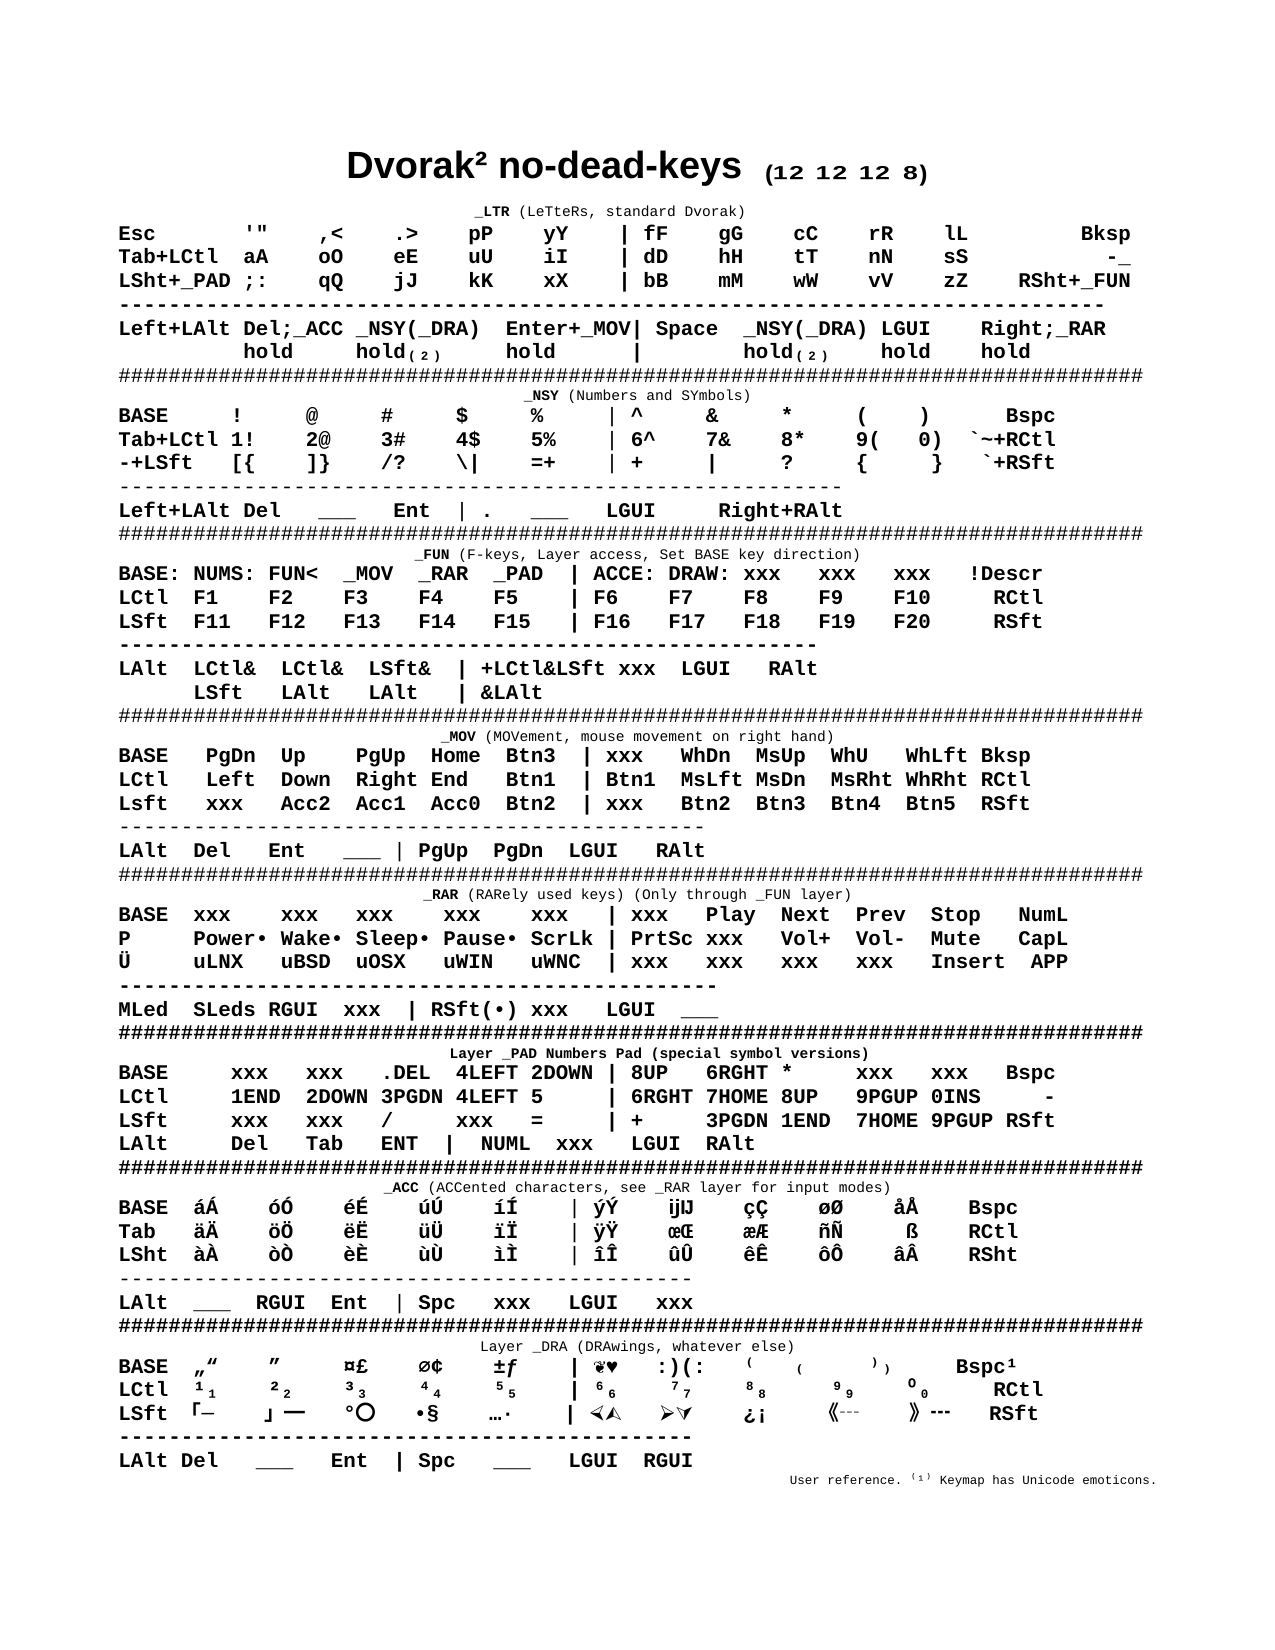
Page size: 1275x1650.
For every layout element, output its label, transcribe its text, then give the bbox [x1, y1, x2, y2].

text _RAR (RARely used keys) (Only through _FUN layer) [118, 887, 1157, 904]
text BASE „“ ” ¤£ ∅¢ ±ƒ | ❦♥ :)(: 👍👎 ⁽₍ ⁾₎ Bspc¹ [118, 1356, 1157, 1379]
text ################################################################################## [118, 1022, 1157, 1046]
text ------------------------------------------------ [118, 975, 1157, 998]
text -------------------------------------------------------- [118, 634, 1157, 658]
text LSft LAlt LAlt | &LAlt [118, 682, 1157, 705]
text BASE: NUMS: FUN< _MOV _RAR _PAD | ACCE: DRAW: xxx xxx xxx !Descr [118, 563, 1157, 587]
text ################################################################################## [118, 1315, 1157, 1339]
text ----------------------------------------------- [118, 816, 1157, 840]
text LSft F11 F12 F13 F14 F15 | F16 F17 F18 F19 F20 RSft [118, 611, 1157, 634]
text Layer _PAD Numbers Pad (special symbol versions) [118, 1046, 1157, 1062]
text LSft xxx xxx / xxx = | + 3PGDN 1END 7HOME 9PGUP RSft [118, 1110, 1157, 1133]
text Tab+LCtl 1! 2@ 3# 4$ 5% | 6^ 7& 8* 9( 0) `~+RCtl [118, 429, 1157, 452]
text Tab äÄ öÖ ëË üÜ ïÏ | ÿŸ œŒ æÆ ñÑ ß RCtl [118, 1221, 1157, 1244]
text BASE áÁ óÓ éÉ úÚ íÍ | ýÝ ĳĲ çÇ øØ åÅ Bspc [118, 1197, 1157, 1221]
text ------------------------------------------------------------------------------- [118, 294, 1157, 317]
text Lsft xxx Acc2 Acc1 Acc0 Btn2 | xxx Btn2 Btn3 Btn4 Btn5 RSft [118, 793, 1157, 816]
text LAlt Del ___ Ent | Spc ___ LGUI RGUI [118, 1450, 1157, 1474]
text ################################################################################## [118, 864, 1157, 887]
text ---------------------------------------------- [118, 1427, 1157, 1450]
subtitle Dvorak² no-dead-keys ₍₁₂ ₁₂ ₁₂ ₈₎ [118, 143, 1157, 187]
text LCtl Left Down Right End Btn1 | Btn1 MsLft MsDn MsRht WhRht RCtl [118, 769, 1157, 793]
text Ü uLNX uBSD uOSX uWIN uWNC | xxx xxx xxx xxx Insert APP [118, 951, 1157, 975]
text ---------------------------------------------- [118, 1268, 1157, 1292]
text LAlt Del Tab ENT | NUML xxx LGUI RAlt [118, 1133, 1157, 1157]
text _MOV (MOVement, mouse movement on right hand) [118, 729, 1157, 746]
text LCtl ¹₁ ²₂ ³₃ ⁴₄ ⁵₅ | ⁶₆ ⁷₇ ⁸₈ ⁹₉ ⁰₀ RCtl [118, 1379, 1157, 1403]
text BASE ! @ # $ % | ^ & * ( ) Bspc [118, 405, 1157, 429]
text LSht àÀ òÒ èÈ ùÙ ìÌ | îÎ ûÛ êÊ ôÔ âÂ RSht [118, 1244, 1157, 1268]
text Layer _DRA (DRAwings, whatever else) [118, 1339, 1157, 1356]
text hold hold₍₂₎ hold | hold₍₂₎ hold hold [118, 341, 1157, 365]
text Left+LAlt Del ___ Ent | . ___ LGUI Right+RAlt [118, 499, 1157, 523]
text _ACC (ACCented characters, see _RAR layer for input modes) [118, 1181, 1157, 1197]
text BASE xxx xxx xxx xxx xxx | xxx Play Next Prev Stop NumL [118, 904, 1157, 928]
text LAlt LCtl& LCtl& LSft& | +LCtl&LSft xxx LGUI RAlt [118, 658, 1157, 682]
text LAlt ___ RGUI Ent | Spc xxx LGUI xxx [118, 1292, 1157, 1315]
text LSht+_PAD ;: qQ jJ kK xX | bB mM wW vV zZ RSht+_FUN [118, 270, 1157, 294]
text Left+LAlt Del;_ACC _NSY(_DRA) Enter+_MOV| Space _NSY(_DRA) LGUI Right;_RAR [118, 317, 1157, 341]
text LAlt Del Ent ___ | PgUp PgDn LGUI RAlt [118, 840, 1157, 864]
text _NSY (Numbers and SYmbols) [118, 388, 1157, 405]
text LCtl F1 F2 F3 F4 F5 | F6 F7 F8 F9 F10 RCtl [118, 587, 1157, 611]
text User reference. ⁽¹⁾ Keymap has Unicode emoticons. [118, 1474, 1157, 1488]
text P Power• Wake• Sleep• Pause• ScrLk | PrtSc xxx Vol+ Vol- Mute CapL [118, 928, 1157, 951]
text ################################################################################## [118, 365, 1157, 388]
text Tab+LCtl aA oO eE uU iI | dD hH tT nN sS -_ [118, 247, 1157, 270]
text _FUN (F-keys, Layer access, Set BASE key direction) [118, 547, 1157, 563]
text ################################################################################## [118, 523, 1157, 547]
text LSft 「─ 」━ °〇 •§ …· | ⮘⮙ ⮚⮛ ¿¡ 《┄ 》┅ RSft [118, 1403, 1157, 1427]
text ################################################################################## [118, 705, 1157, 729]
text ---------------------------------------------------------- [118, 476, 1157, 499]
text BASE PgDn Up PgUp Home Btn3 | xxx WhDn MsUp WhU WhLft Bksp [118, 746, 1157, 769]
text Esc '" ,< .> pP yY | fF gG cC rR lL Bksp [118, 223, 1157, 247]
text MLed SLeds RGUI xxx | RSft(•) xxx LGUI ___ [118, 998, 1157, 1022]
text ################################################################################## [118, 1157, 1157, 1181]
text LCtl 1END 2DOWN 3PGDN 4LEFT 5 | 6RGHT 7HOME 8UP 9PGUP 0INS - [118, 1086, 1157, 1110]
text _LTR (LeTteRs, standard Dvorak) [118, 199, 1157, 223]
text -+LSft [{ ]} /? \| =+ | + | ? { } `+RSft [118, 452, 1157, 476]
text BASE xxx xxx .DEL 4LEFT 2DOWN | 8UP 6RGHT * xxx xxx Bspc [118, 1062, 1157, 1086]
